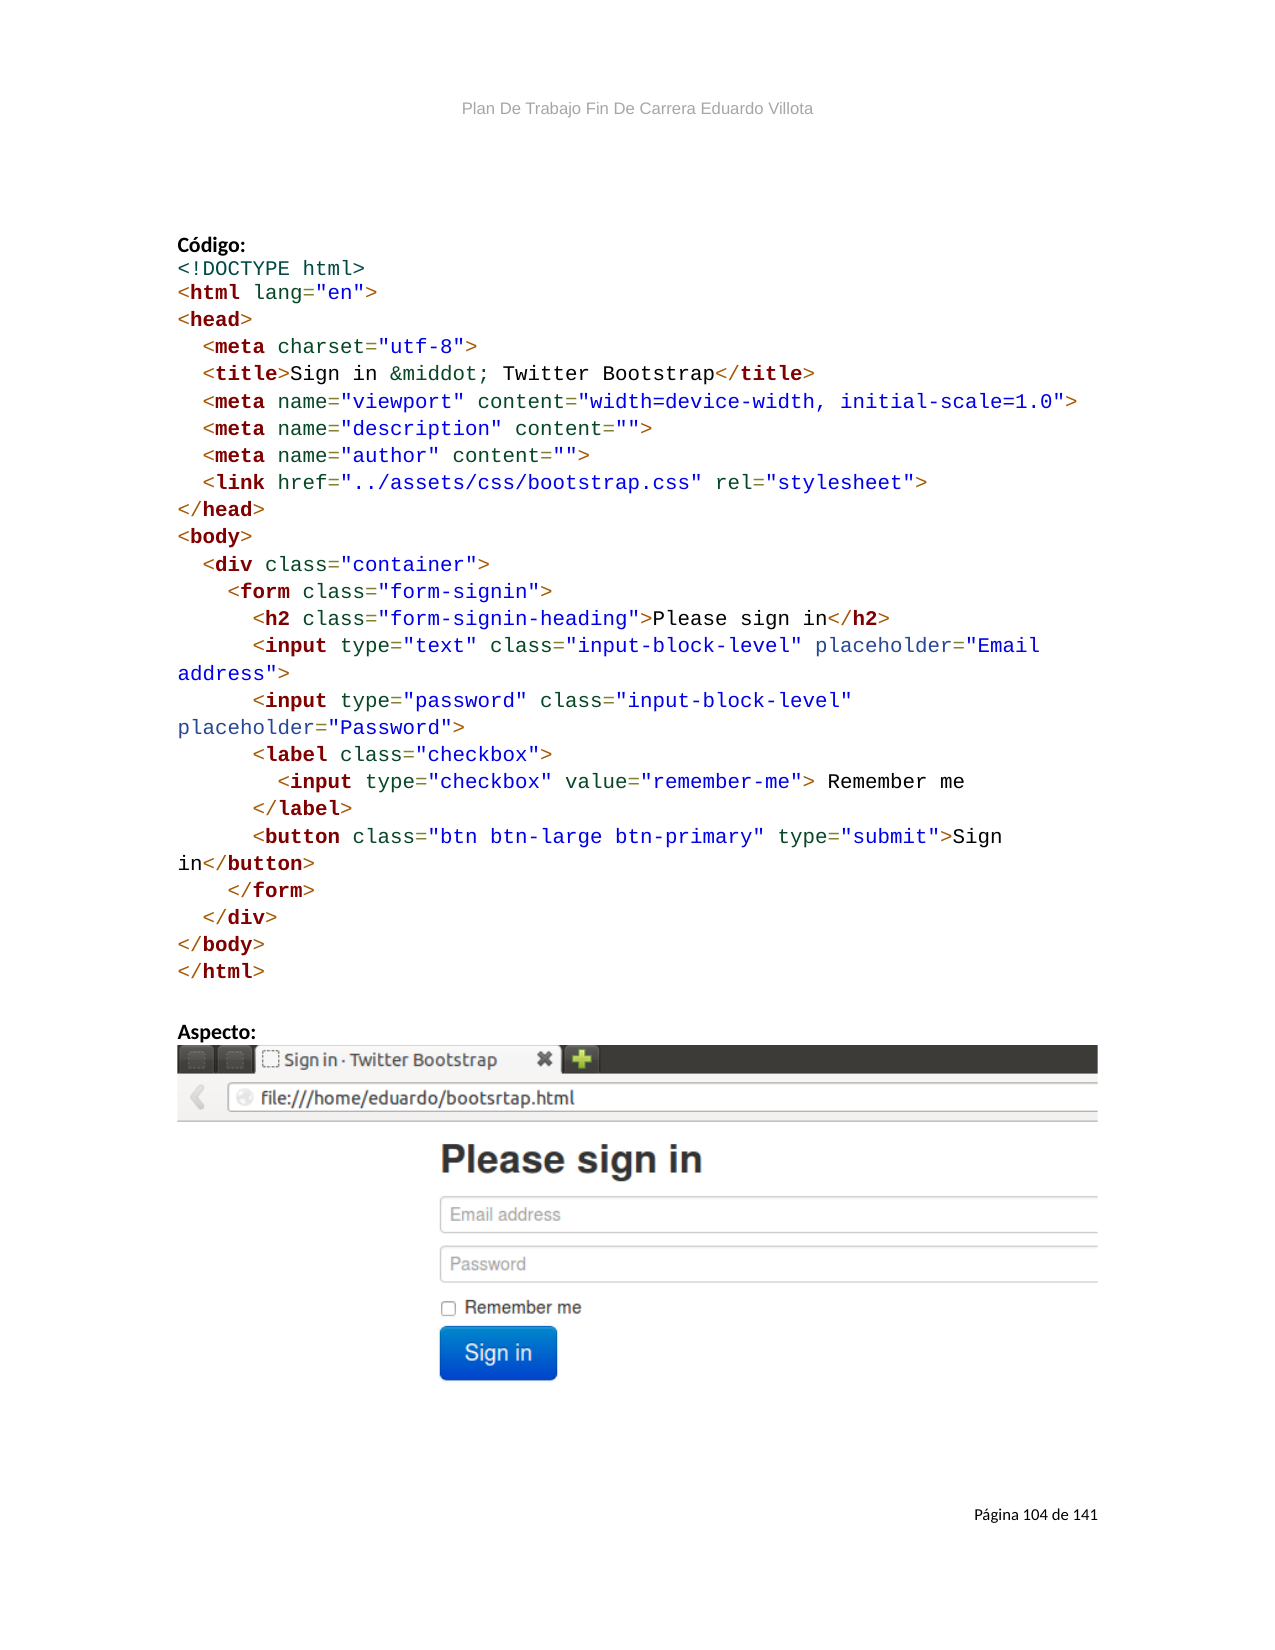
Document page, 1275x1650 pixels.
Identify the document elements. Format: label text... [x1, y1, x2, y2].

text <div class="container"> [177, 554, 1098, 577]
text <meta name="viewport" content="width=device-width, initial-scale=1.0"> [177, 391, 1098, 414]
text </body> [177, 934, 1098, 958]
text </head> [177, 499, 1098, 523]
text <link href="../assets/css/bootstrap.css" rel="stylesheet"> [177, 472, 1098, 496]
text <!DOCTYPE html> [177, 258, 1098, 282]
text </html> [177, 962, 1098, 985]
text </form> [177, 880, 1098, 904]
text <meta name="description" content=""> [177, 418, 1098, 441]
text <label class="checkbox"> [177, 744, 1098, 768]
text <title>Sign in &middot; Twitter Bootstrap</title> [177, 363, 1098, 387]
text <meta name="author" content=""> [177, 445, 1098, 469]
text <head> [177, 309, 1098, 333]
text </div> [177, 907, 1098, 931]
text <input type="checkbox" value="remember-me"> Remember me [177, 771, 1098, 795]
text <button class="btn btn-large btn-primary" type="submit">Sign in</button> [177, 826, 1098, 876]
text <input type="text" class="input-block-level" placeholder="Email address"> [177, 635, 1098, 686]
text Aspecto: [177, 1018, 1098, 1045]
text </label> [177, 798, 1098, 822]
text <meta charset="utf-8"> [177, 336, 1098, 360]
text <html lang="en"> [177, 282, 1098, 306]
picture [177, 1045, 1098, 1430]
text <h2 class="form-signin-heading">Please sign in</h2> [177, 608, 1098, 632]
text <body> [177, 527, 1098, 550]
text <form class="form-signin"> [177, 581, 1098, 604]
text <input type="password" class="input-block-level" placeholder="Password"> [177, 690, 1098, 741]
text Código: [177, 232, 1098, 258]
